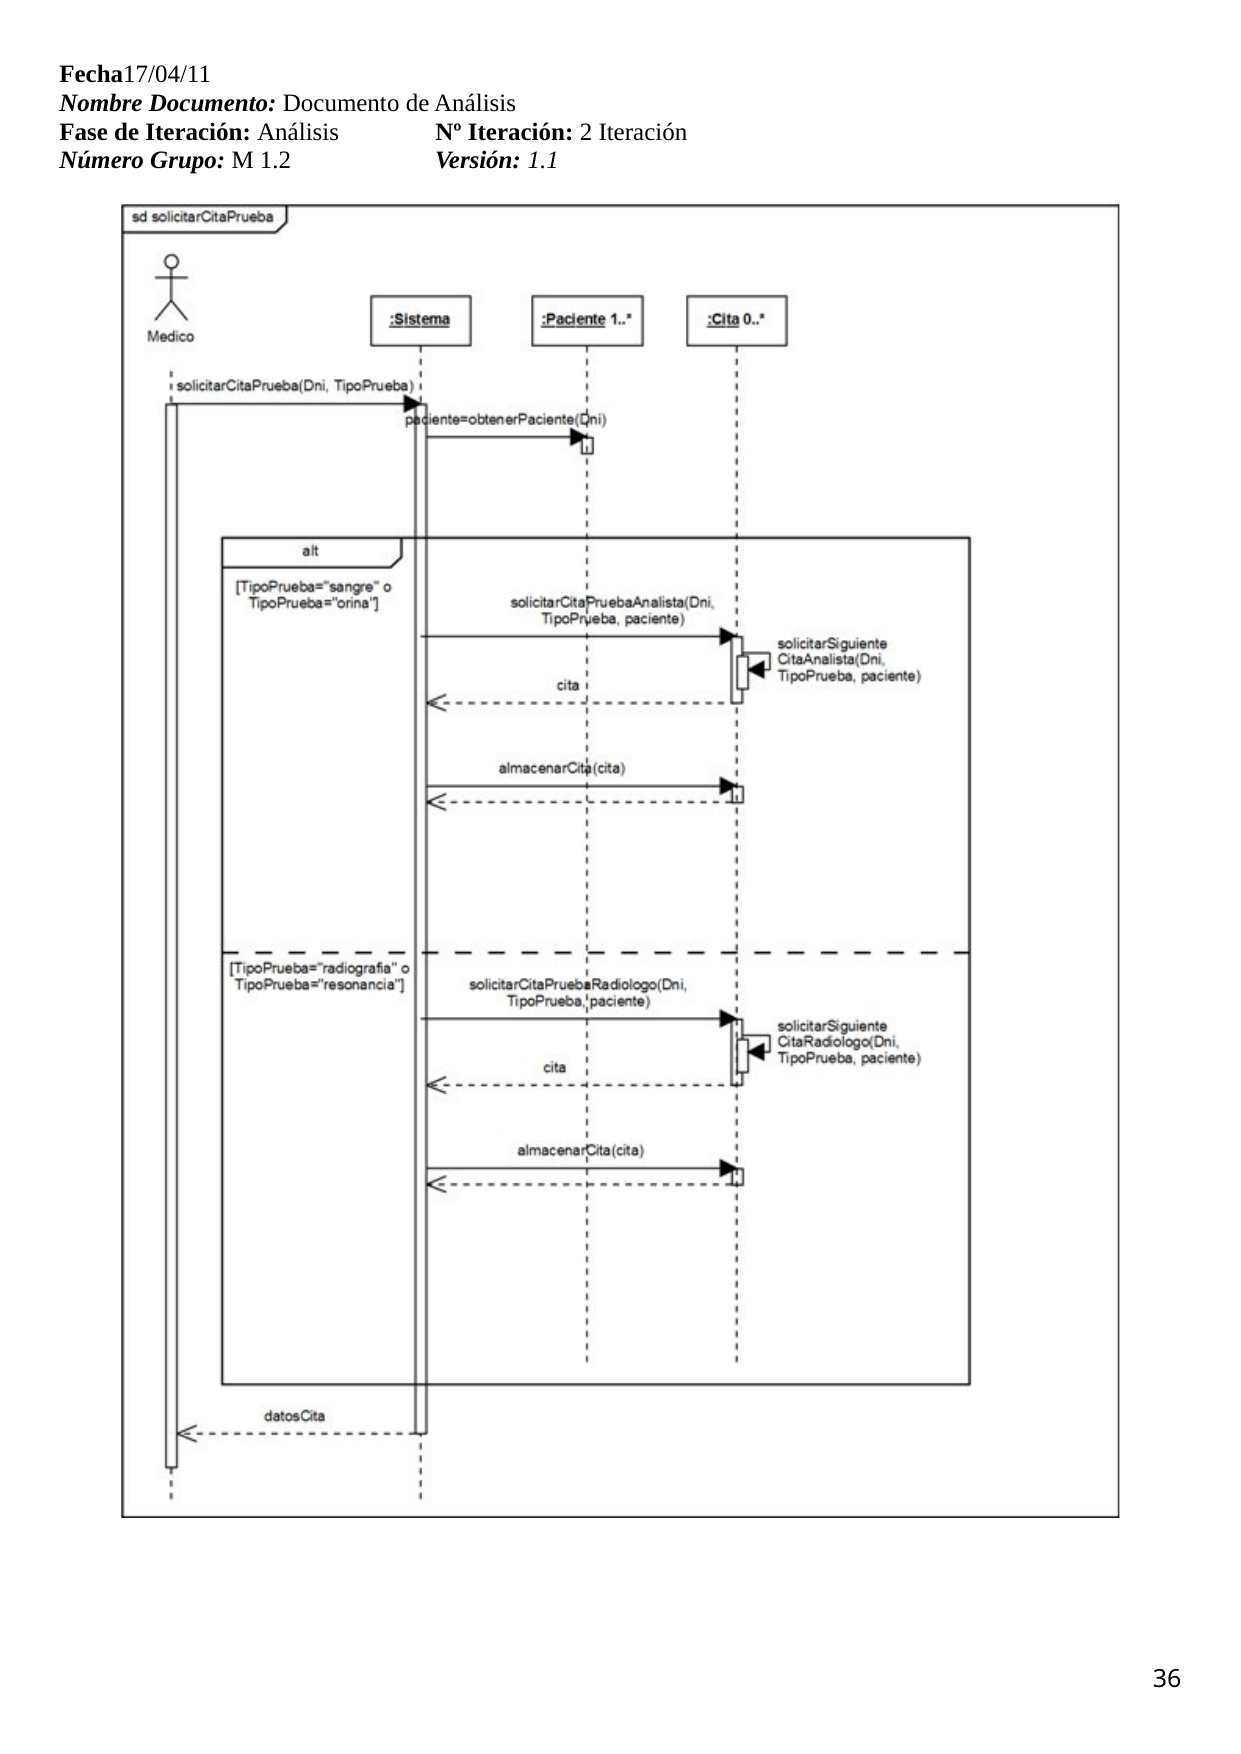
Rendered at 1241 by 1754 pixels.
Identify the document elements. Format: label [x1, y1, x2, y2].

picture [121, 203, 1120, 1518]
